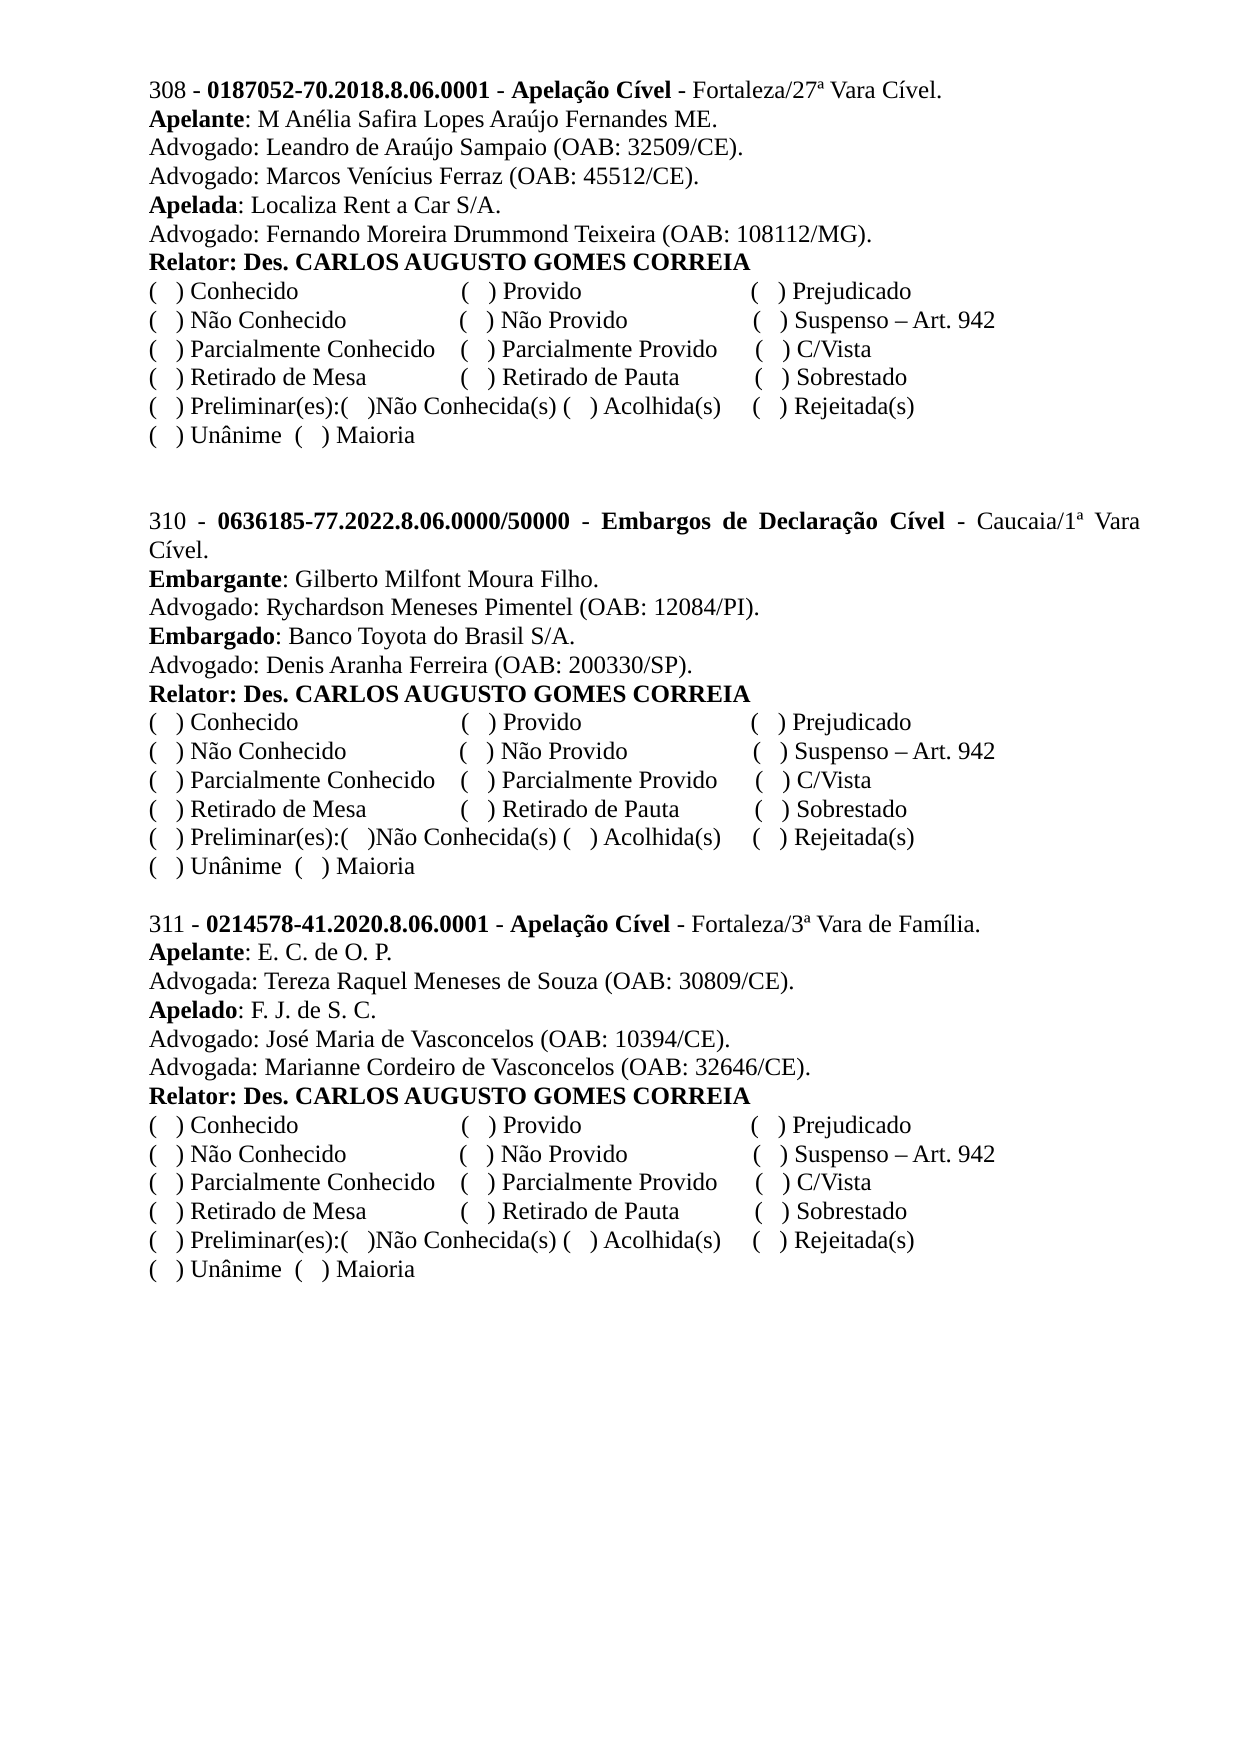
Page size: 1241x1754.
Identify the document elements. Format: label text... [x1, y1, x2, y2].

text ( ) Preliminar(es):( )Não Conhecida(s) ( ) Acolhida(s) ( ) Rejeitada(s) [148, 822, 1158, 851]
text ( ) Preliminar(es):( )Não Conhecida(s) ( ) Acolhida(s) ( ) Rejeitada(s) [148, 1225, 1158, 1254]
text Advogado: Marcos Venícius Ferraz (OAB: 45512/CE). [148, 161, 1141, 190]
text Apelado: F. J. de S. C. [148, 995, 1141, 1024]
text ( ) Retirado de Mesa ( ) Retirado de Pauta ( ) Sobrestado [148, 362, 1158, 391]
text 308 - 0187052-70.2018.8.06.0001 - Apelação Cível - Fortaleza/27ª Vara Cível. [148, 75, 1141, 104]
text ( ) Preliminar(es):( )Não Conhecida(s) ( ) Acolhida(s) ( ) Rejeitada(s) [148, 391, 1158, 420]
text Relator: Des. CARLOS AUGUSTO GOMES CORREIA [148, 247, 1141, 276]
text ( ) Conhecido ( ) Provido ( ) Prejudicado [148, 276, 1141, 305]
text Apelante: M Anélia Safira Lopes Araújo Fernandes ME. [148, 104, 1141, 132]
text ( ) Conhecido ( ) Provido ( ) Prejudicado [148, 707, 1141, 736]
text Advogado: José Maria de Vasconcelos (OAB: 10394/CE). [148, 1024, 1141, 1052]
text Apelada: Localiza Rent a Car S/A. [148, 190, 1141, 219]
text ( ) Não Conhecido ( ) Não Provido ( ) Suspenso – Art. 942 [148, 1139, 1158, 1167]
text ( ) Não Conhecido ( ) Não Provido ( ) Suspenso – Art. 942 [148, 305, 1158, 334]
text Advogado: Rychardson Meneses Pimentel (OAB: 12084/PI). [148, 592, 1141, 621]
text Advogado: Denis Aranha Ferreira (OAB: 200330/SP). [148, 650, 1141, 679]
text ( ) Retirado de Mesa ( ) Retirado de Pauta ( ) Sobrestado [148, 1196, 1158, 1225]
text ( ) Unânime ( ) Maioria [148, 1254, 1158, 1282]
text Advogada: Marianne Cordeiro de Vasconcelos (OAB: 32646/CE). [148, 1052, 1141, 1081]
text Embargado: Banco Toyota do Brasil S/A. [148, 621, 1141, 650]
text Apelante: E. C. de O. P. [148, 937, 1141, 966]
text ( ) Unânime ( ) Maioria [148, 851, 1158, 880]
text Relator: Des. CARLOS AUGUSTO GOMES CORREIA [148, 1081, 1141, 1110]
text ( ) Retirado de Mesa ( ) Retirado de Pauta ( ) Sobrestado [148, 794, 1158, 822]
text ( ) Parcialmente Conhecido ( ) Parcialmente Provido ( ) C/Vista [148, 765, 1158, 794]
text ( ) Não Conhecido ( ) Não Provido ( ) Suspenso – Art. 942 [148, 736, 1158, 765]
text 311 - 0214578-41.2020.8.06.0001 - Apelação Cível - Fortaleza/3ª Vara de Família. [148, 909, 1141, 937]
text Advogado: Leandro de Araújo Sampaio (OAB: 32509/CE). [148, 132, 1141, 161]
text ( ) Conhecido ( ) Provido ( ) Prejudicado [148, 1110, 1141, 1139]
text ( ) Parcialmente Conhecido ( ) Parcialmente Provido ( ) C/Vista [148, 1167, 1158, 1196]
text 310 - 0636185-77.2022.8.06.0000/50000 - Embargos de Declaração Cível - Caucaia/1ª Vara Cível. [148, 506, 1141, 564]
text ( ) Unânime ( ) Maioria [148, 420, 1158, 449]
text Relator: Des. CARLOS AUGUSTO GOMES CORREIA [148, 679, 1141, 707]
text Advogado: Fernando Moreira Drummond Teixeira (OAB: 108112/MG). [148, 219, 1141, 247]
text ( ) Parcialmente Conhecido ( ) Parcialmente Provido ( ) C/Vista [148, 334, 1158, 362]
text Advogada: Tereza Raquel Meneses de Souza (OAB: 30809/CE). [148, 966, 1141, 995]
text Embargante: Gilberto Milfont Moura Filho. [148, 564, 1141, 592]
